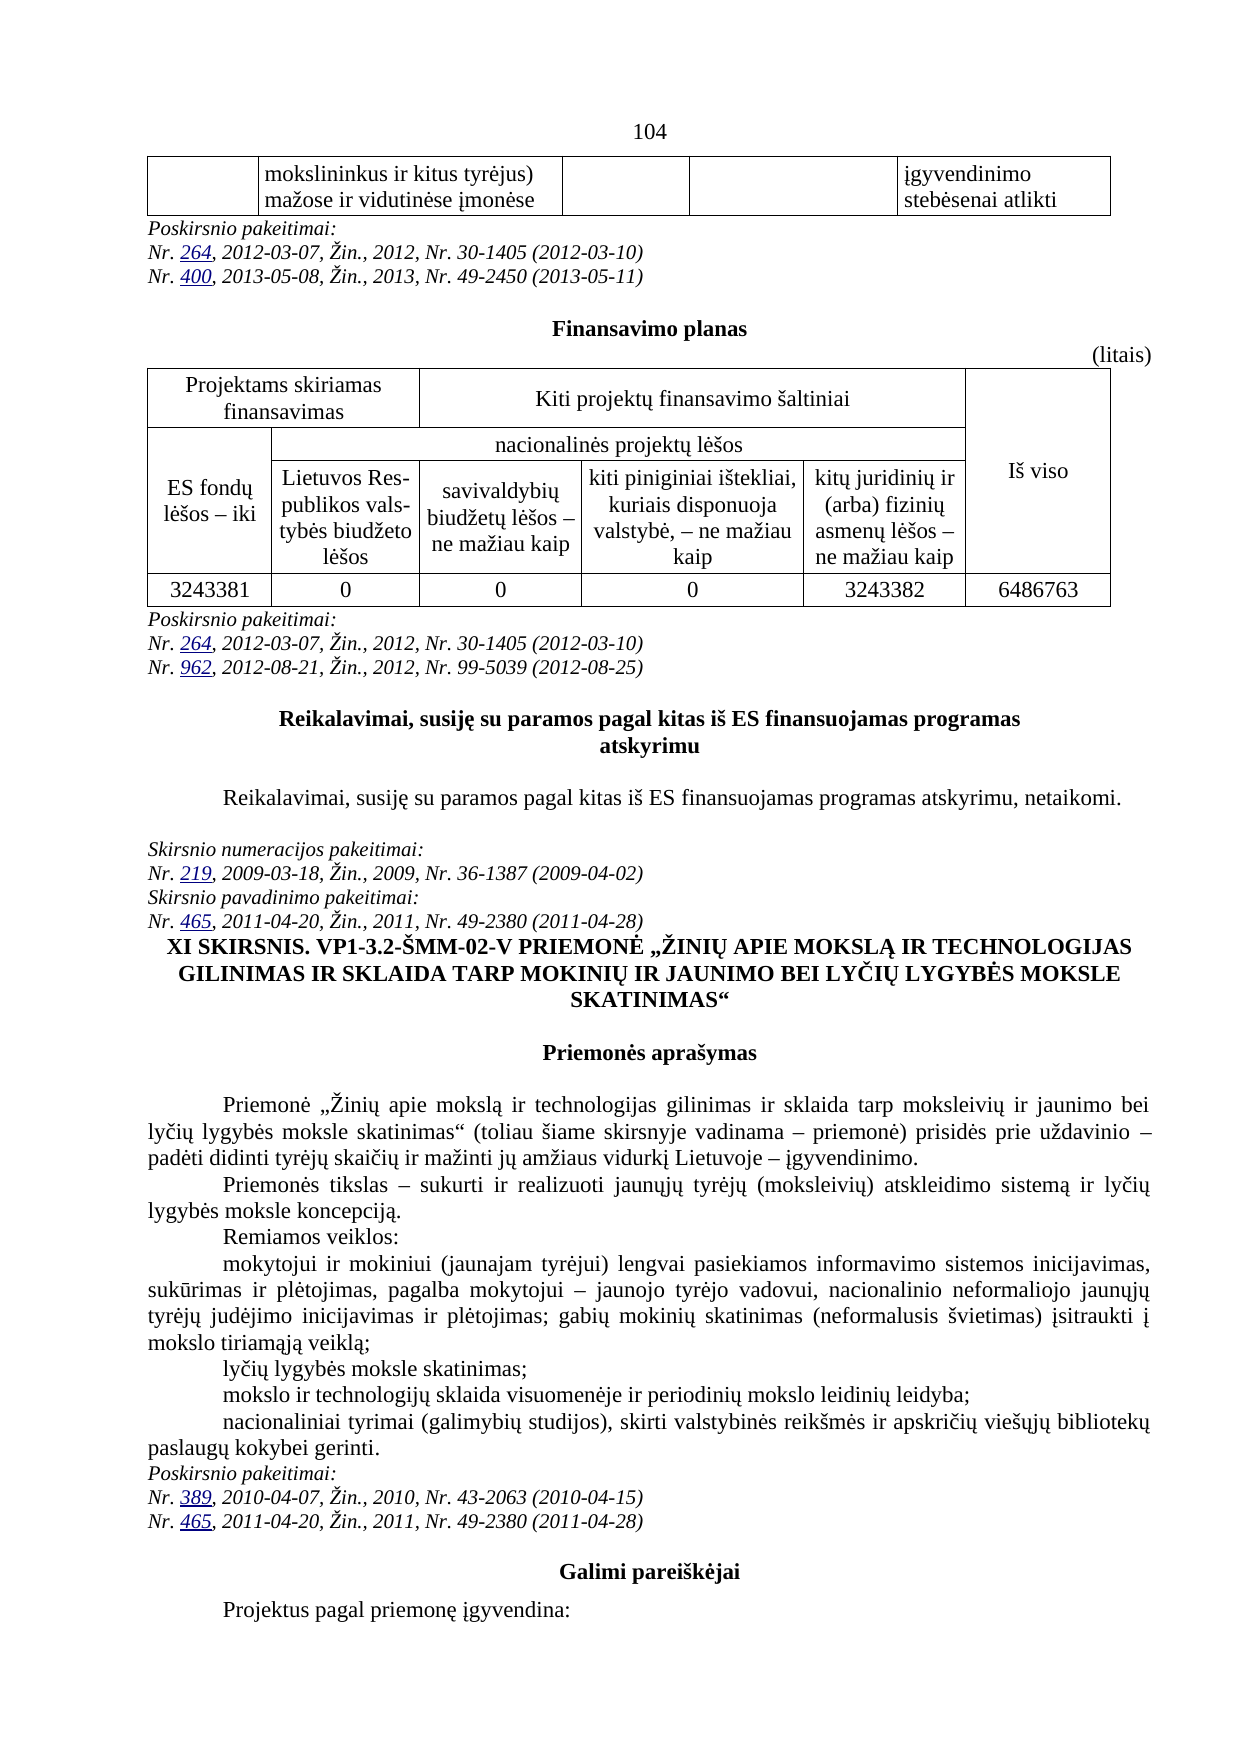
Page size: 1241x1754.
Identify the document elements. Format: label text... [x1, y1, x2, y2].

subtitle XI SKIRSNIS. VP1-3.2-ŠMM-02-V PRIEMONĖ „ŽINIŲ APIE MOKSLĄ IR TECHNOLOGIJAS GILINIMAS IR SKLAIDA TARP MOKINIŲ IR JAUNIMO BEI LYČIŲ LYGYBĖS MOKSLE SKATINIMAS“ [148, 933, 1152, 1012]
text Nr. 465, 2011-04-20, Žin., 2011, Nr. 49-2380 (2011-04-28) [148, 909, 1152, 933]
table_cell 0 [582, 574, 803, 606]
text Skirsnio numeracijos pakeitimai: [148, 837, 1152, 861]
text Priemonė „Žinių apie mokslą ir technologijas gilinimas ir sklaida tarp moksleivių ir jaunimo bei lyčių lygybės moksle skatinimas“ (toliau šiame skirsnyje vadinama – priemonė) prisidės prie uždavinio – padėti didinti tyrėjų skaičių ir mažinti jų amžiaus vidurkį Lietuvoje – įgyvendinimo. [148, 1092, 1152, 1171]
table_cell įgyvendinimo stebėsenai atlikti [898, 157, 1110, 215]
table_cell [563, 157, 689, 215]
text (litais) [148, 341, 1152, 367]
text nacionaliniai tyrimai (galimybių studijos), skirti valstybinės reikšmės ir apskričių viešųjų bibliotekų paslaugų kokybei gerinti. [148, 1408, 1152, 1461]
table_cell ES fondų lėšos – iki [148, 428, 271, 573]
text Finansavimo planas [148, 315, 1152, 341]
text Nr. 962, 2012-08-21, Žin., 2012, Nr. 99-5039 (2012-08-25) [148, 655, 1152, 679]
text Nr. 389, 2010-04-07, Žin., 2010, Nr. 43-2063 (2010-04-15) [148, 1484, 1152, 1509]
text Skirsnio pavadinimo pakeitimai: [148, 885, 1152, 909]
text Reikalavimai, susiję su paramos pagal kitas iš ES finansuojamas programas atskyrimu [148, 705, 1152, 758]
table_cell 0 [272, 574, 419, 606]
text Remiamos veiklos: [148, 1223, 1152, 1250]
text Projektus pagal priemonę įgyvendina: [148, 1597, 1152, 1623]
table_header Projektams skiriamas finansavimas [148, 369, 419, 427]
table_cell nacionalinės projektų lėšos [272, 428, 965, 460]
table_cell 3243382 [804, 574, 965, 606]
table_cell 0 [420, 574, 581, 606]
text Poskirsnio pakeitimai: [148, 1461, 1152, 1484]
table_cell savivaldybių biudžetų lėšos – ne mažiau kaip [420, 461, 581, 573]
table_cell 3243381 [148, 574, 271, 606]
table_cell 6486763 [966, 574, 1110, 606]
text Nr. 264, 2012-03-07, Žin., 2012, Nr. 30-1405 (2012-03-10) [148, 240, 1152, 264]
text lyčių lygybės moksle skatinimas; [148, 1355, 1152, 1381]
table_cell kiti piniginiai ištekliai, kuriais disponuoja valstybė, – ne mažiau kaip [582, 461, 803, 573]
table_cell [690, 157, 897, 215]
table_cell kitų juridinių ir (arba) fizinių asmenų lėšos – ne mažiau kaip [804, 461, 965, 573]
table_cell Lietuvos Res­publikos vals­tybės biudžeto lėšos [272, 461, 419, 573]
text Nr. 400, 2013-05-08, Žin., 2013, Nr. 49-2450 (2013-05-11) [148, 264, 1152, 288]
table_cell mokslininkus ir kitus tyrėjus) mažose ir vidutinėse įmonėse [259, 157, 562, 215]
table_header Iš viso [966, 369, 1110, 573]
text Nr. 465, 2011-04-20, Žin., 2011, Nr. 49-2380 (2011-04-28) [148, 1509, 1152, 1533]
text Priemonės tikslas – sukurti ir realizuoti jaunųjų tyrėjų (moksleivių) atskleidimo sistemą ir lyčių lygybės moksle koncepciją. [148, 1171, 1152, 1223]
text mokslo ir technologijų sklaida visuomenėje ir periodinių mokslo leidinių leidyba; [148, 1381, 1152, 1408]
text Priemonės aprašymas [148, 1039, 1152, 1065]
text Nr. 219, 2009-03-18, Žin., 2009, Nr. 36-1387 (2009-04-02) [148, 861, 1152, 885]
text Poskirsnio pakeitimai: [148, 216, 1152, 240]
text Reikalavimai, susiję su paramos pagal kitas iš ES finansuojamas programas atskyrimu, netaikomi. [148, 784, 1152, 811]
table_cell [148, 157, 258, 215]
text Poskirsnio pakeitimai: [148, 607, 1152, 631]
table_header Kiti projektų finansavimo šaltiniai [420, 369, 965, 427]
text Galimi pareiškėjai [148, 1558, 1152, 1584]
text Nr. 264, 2012-03-07, Žin., 2012, Nr. 30-1405 (2012-03-10) [148, 631, 1152, 655]
text mokytojui ir mokiniui (jaunajam tyrėjui) lengvai pasiekiamos informavimo sistemos inicijavimas, sukūrimas ir plėtojimas, pagalba mokytojui – jaunojo tyrėjo vadovui, nacionalinio neformaliojo jaunųjų tyrėjų judėjimo inicijavimas ir plėtojimas; gabių mokinių skatinimas (neformalusis švietimas) įsitraukti į mokslo tiriamąją veiklą; [148, 1250, 1152, 1355]
